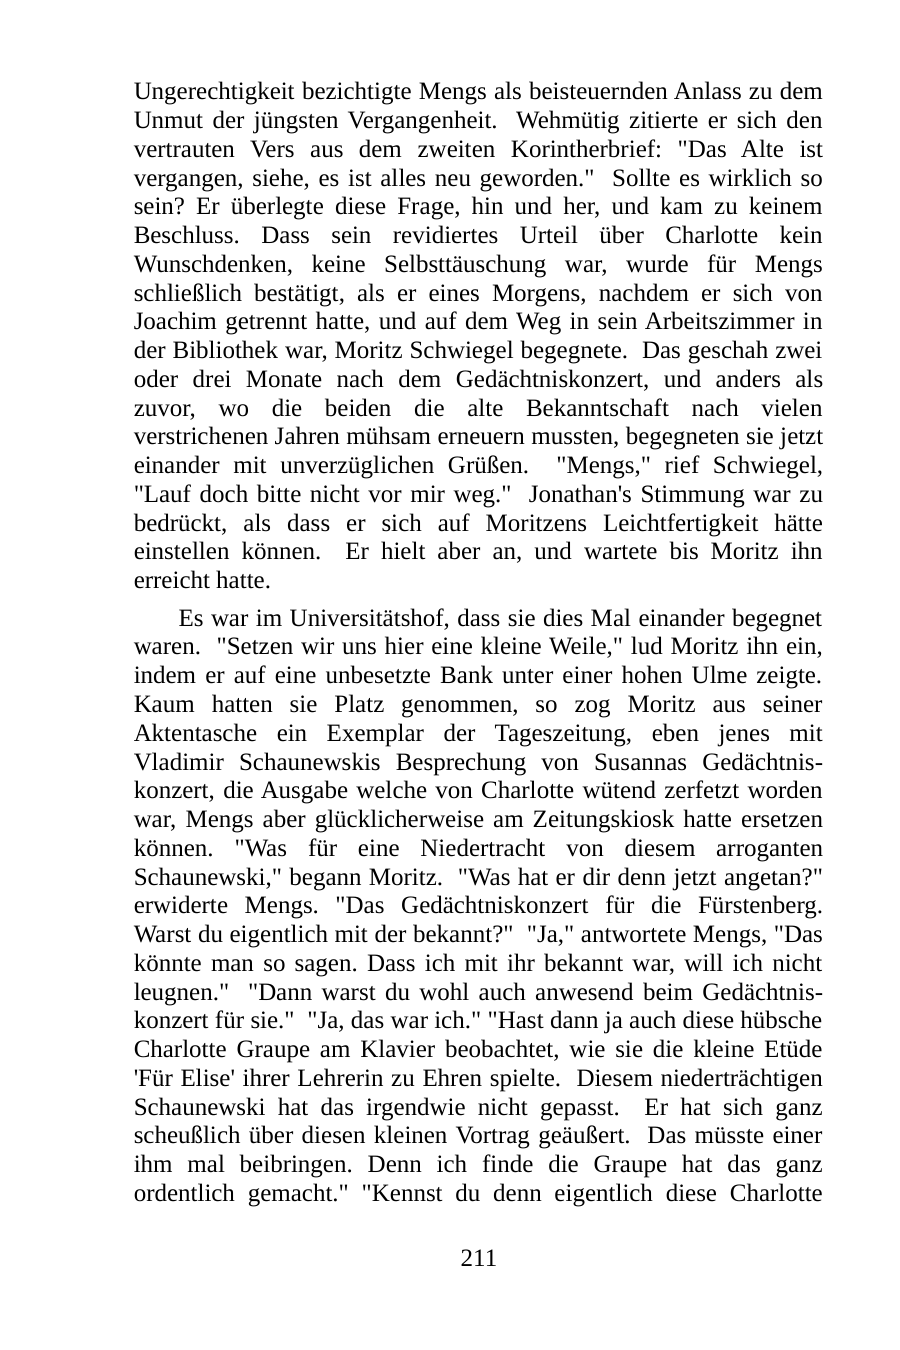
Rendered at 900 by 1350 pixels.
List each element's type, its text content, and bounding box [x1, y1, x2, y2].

text Es war im Universitätshof, dass sie dies Mal einander begegnet waren. "Setzen wir uns hier eine kleine Weile," lud Moritz ihn ein, indem er auf eine unbesetzte Bank unter einer hohen Ulme zeigte. Kaum hatten sie Platz genommen, so zog Moritz aus seiner Aktentasche ein Exemplar der Tageszeitung, eben jenes mit Vladimir Schaunewskis Besprechung von Susannas Gedächtnis-konzert, die Ausgabe welche von Charlotte wütend zerfetzt worden war, Mengs aber glücklicherweise am Zeitungskiosk hatte ersetzen können. "Was für eine Niedertracht von diesem arroganten Schaunewski," begann Moritz. "Was hat er dir denn jetzt angetan?" erwiderte Mengs. "Das Gedächtniskonzert für die Fürstenberg. Warst du eigentlich mit der bekannt?" "Ja," antwortete Mengs, "Das könnte man so sagen. Dass ich mit ihr bekannt war, will ich nicht leugnen." "Dann warst du wohl auch anwesend beim Gedächtnis-konzert für sie." "Ja, das war ich." "Hast dann ja auch diese hübsche Charlotte Graupe am Klavier beobachtet, wie sie die kleine Etüde 'Für Elise' ihrer Lehrerin zu Ehren spielte. Diesem niederträchtigen Schaunewski hat das irgendwie nicht gepasst. Er hat sich ganz scheußlich über diesen kleinen Vortrag geäußert. Das müsste einer ihm mal beibringen. Denn ich finde die Graupe hat das ganz ordentlich gemacht." "Kennst du denn eigentlich diese Charlotte [133, 603, 823, 1207]
text Ungerechtigkeit bezichtigte Mengs als beisteuernden Anlass zu dem Unmut der jüngsten Vergangenheit. Wehmütig zitierte er sich den vertrauten Vers aus dem zweiten Korintherbrief: "Das Alte ist vergangen, siehe, es ist alles neu geworden." Sollte es wirklich so sein? Er überlegte diese Frage, hin und her, und kam zu keinem Beschluss. Dass sein revidiertes Urteil über Charlotte kein Wunschdenken, keine Selbsttäuschung war, wurde für Mengs schließlich bestätigt, als er eines Morgens, nachdem er sich von Joachim getrennt hatte, und auf dem Weg in sein Arbeitszimmer in der Bibliothek war, Moritz Schwiegel begegnete. Das geschah zwei oder drei Monate nach dem Gedächtniskonzert, und anders als zuvor, wo die beiden die alte Bekanntschaft nach vielen verstrichenen Jahren mühsam erneuern mussten, begegneten sie jetzt einander mit unverzüglichen Grüßen. "Mengs," rief Schwiegel, "Lauf doch bitte nicht vor mir weg." Jonathan's Stimmung war zu bedrückt, als dass er sich auf Moritzens Leichtfertigkeit hätte einstellen können. Er hielt aber an, und wartete bis Moritz ihn erreicht hatte. [133, 76, 823, 594]
